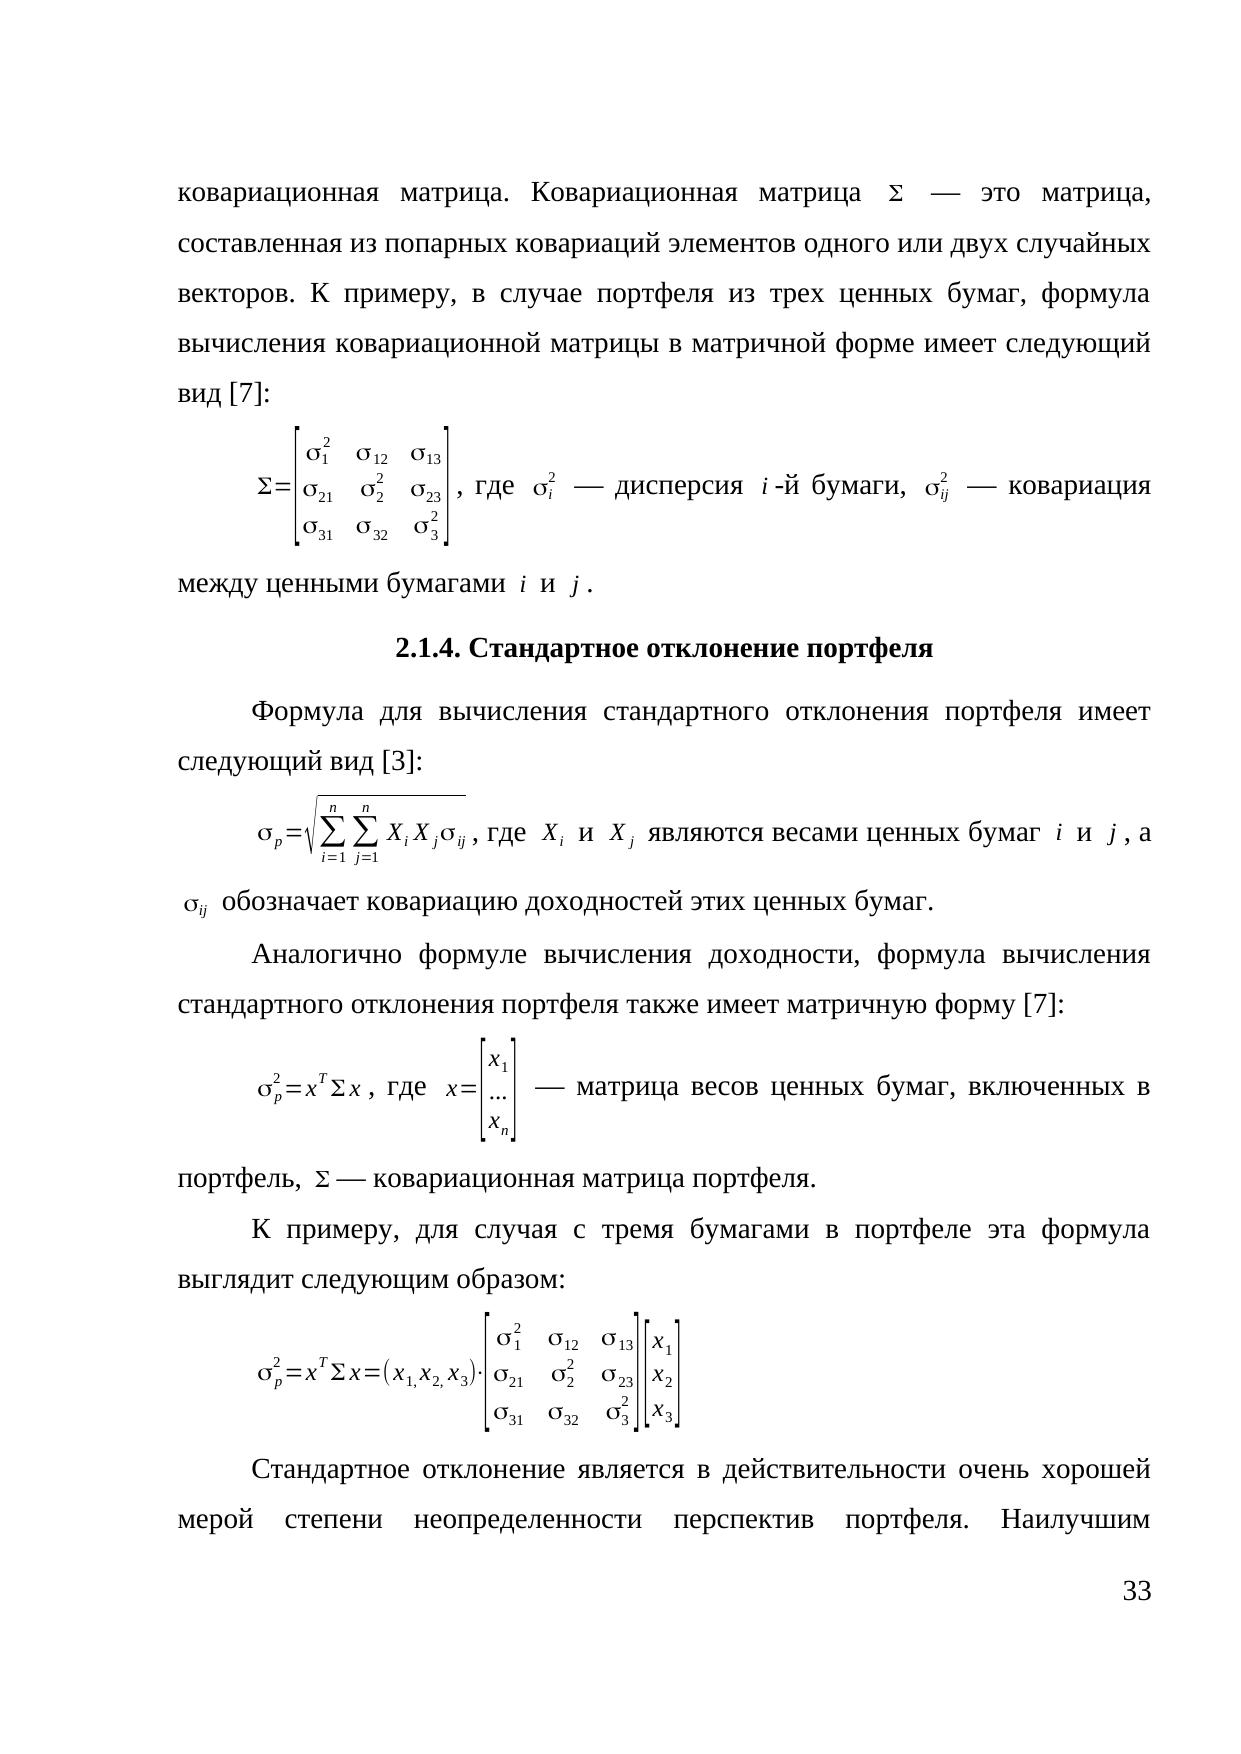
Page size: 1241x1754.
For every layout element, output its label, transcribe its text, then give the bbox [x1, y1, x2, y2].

text , где и являются весами ценных бумаг и , а обозначает ковариацию доходностей этих ценных бумаг. [177, 794, 1152, 919]
text , где — матрица весов ценных бумаг, включенных в портфель, — ковариационная матрица портфеля. [177, 1037, 1152, 1194]
text Формула для вычисления стандартного отклонения портфеля имеет следующий вид [3]: [177, 693, 1152, 777]
text ковариационная матрица. Ковариационная матрица — это матрица, составленная из попарных ковариаций элементов одного или двух случайных векторов. К примеру, в случае портфеля из трех ценных бумаг, формула вычисления ковариационной матрицы в матричной форме имеет следующий вид [7]: [177, 174, 1152, 409]
text Аналогично формуле вычисления доходности, формула вычисления стандартного отклонения портфеля также имеет матричную форму [7]: [177, 936, 1152, 1020]
subtitle 2.1.4. Стандартное отклонение портфеля [177, 630, 1152, 664]
text К примеру, для случая с тремя бумагами в портфеле эта формула выглядит следующим образом: [177, 1211, 1152, 1294]
text , где — дисперсия -й бумаги, — ковариация между ценными бумагами и . [177, 426, 1152, 599]
text Стандартное отклонение является в действительности очень хорошей мерой степени неопределенности перспектив портфеля. Наилучшим [177, 1451, 1152, 1535]
